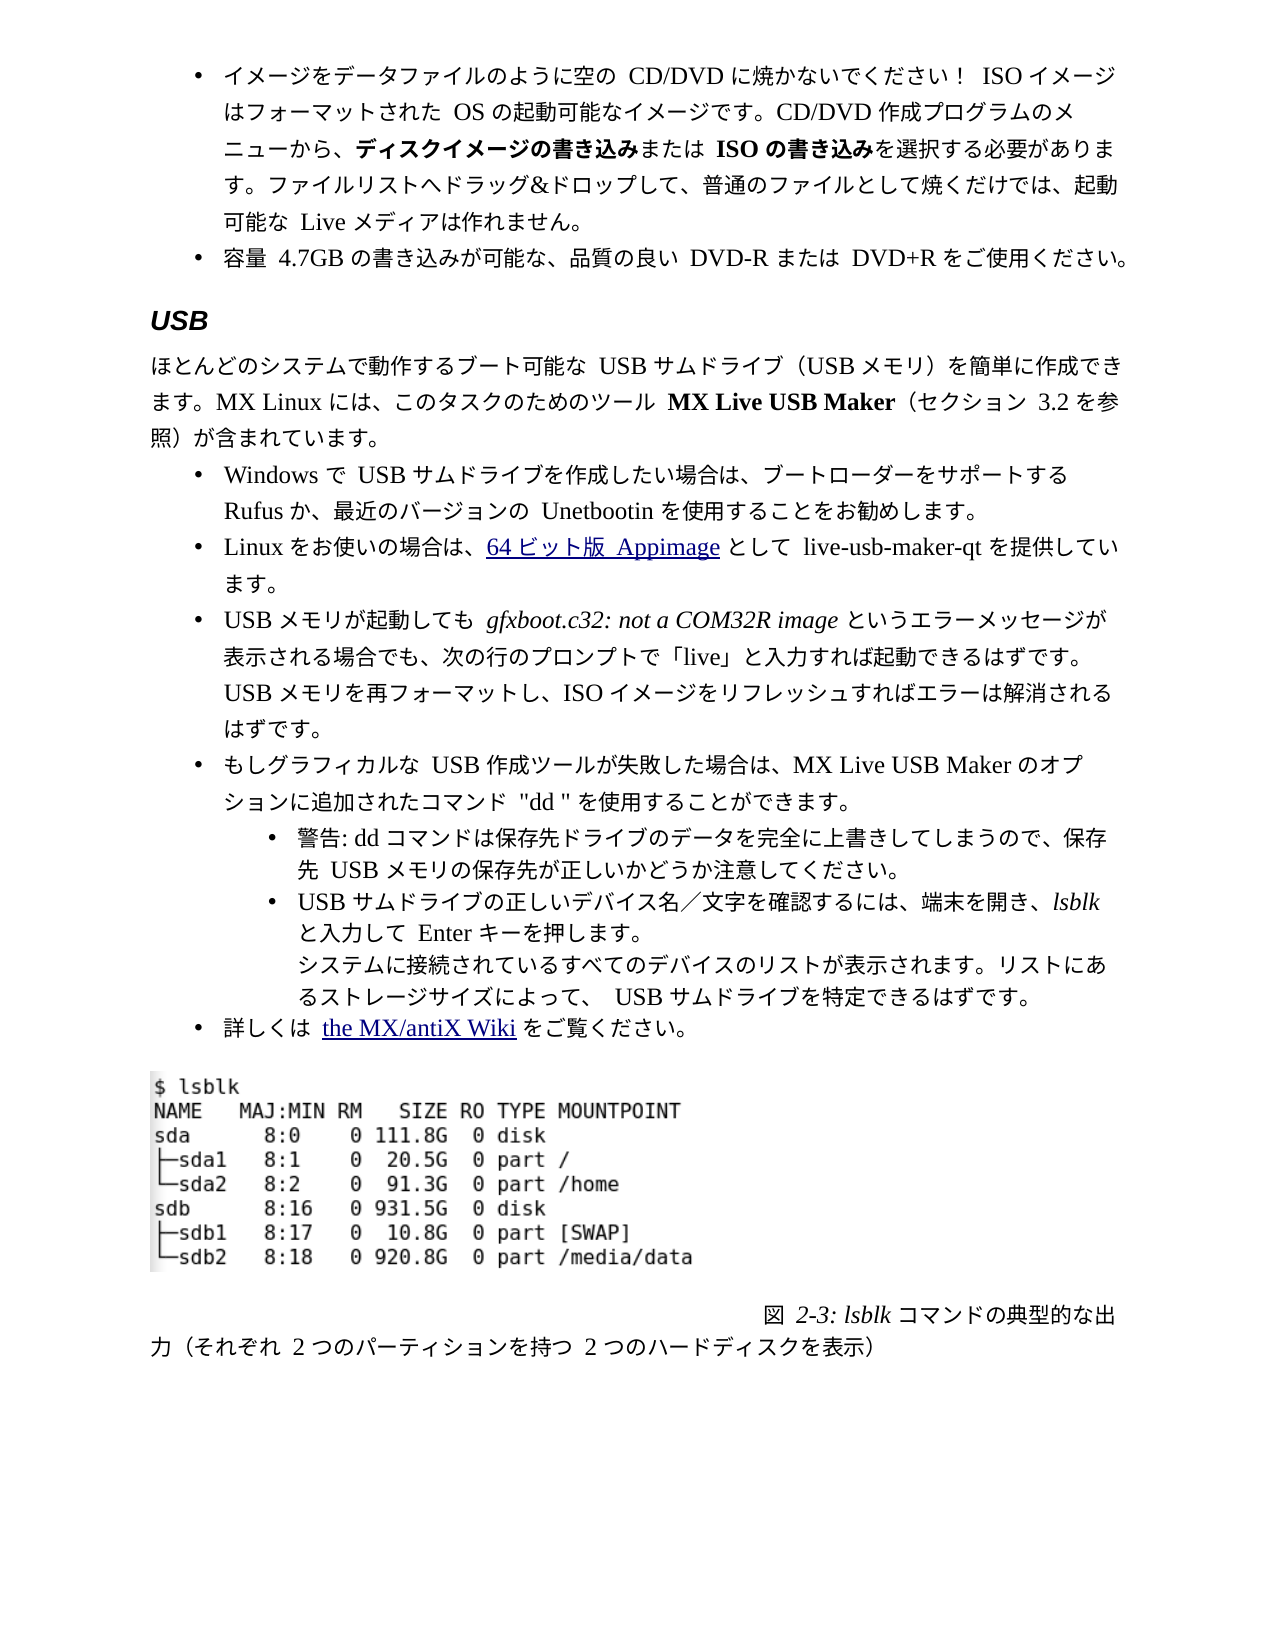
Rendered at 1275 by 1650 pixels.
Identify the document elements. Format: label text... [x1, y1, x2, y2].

list USB サムドライブの正しいデバイス名／文字を確認するには、端末を開き、lsblk と入力して Enter キーを押します。 システムに接続されているすべてのデバイスのリストが表示されます。リストにあるストレージサイズによって、 USB サムドライブを特定できるはずです。 [268, 884, 1125, 1011]
list 容量 4.7GB の書き込みが可能な、品質の良い DVD-R または DVD+R をご使用ください。 [194, 241, 1125, 272]
text 図 2-3: lsblk コマンドの典型的な出力（それぞれ 2 つのパーティションを持つ 2 つのハードディスクを表示） [150, 1298, 1125, 1361]
list イメージをデータファイルのように空の CD/DVD に焼かないでください！ ISO イメージはフォーマットされた OS の起動可能なイメージです。CD/DVD 作成プログラムのメニューから、ディスクイメージの書き込みまたは ISO の書き込みを選択する必要があります。ファイルリストへドラッグ&ドロップして、普通のファイルとして焼くだけでは、起動可能な Live メディアは作れません。 [194, 59, 1125, 236]
subtitle USB [150, 304, 1125, 336]
list 警告: dd コマンドは保存先ドライブのデータを完全に上書きしてしまうので、保存先 USB メモリの保存先が正しいかどうか注意してください。 [268, 821, 1125, 884]
list USB メモリが起動しても gfxboot.c32: not a COM32R image というエラーメッセージが表示される場合でも、次の行のプロンプトで「live」と入力すれば起動できるはずです。USB メモリを再フォーマットし、ISO イメージをリフレッシュすればエラーは解消されるはずです。 [194, 603, 1125, 744]
picture [150, 1071, 763, 1272]
list もしグラフィカルな USB 作成ツールが失敗した場合は、MX Live USB Maker のオプションに追加されたコマンド "dd " を使用することができます。 [194, 748, 1125, 817]
list Windows で USB サムドライブを作成したい場合は、ブートローダーをサポートするRufus か、最近のバージョンの Unetbootin を使用することをお勧めします。 [194, 458, 1125, 526]
list 詳しくは the MX/antiX Wiki をご覧ください。 [194, 1011, 1125, 1043]
list Linux をお使いの場合は、64 ビット版 Appimage として live-usb-maker-qt を提供しています。 [194, 530, 1125, 598]
text ほとんどのシステムで動作するブート可能な USB サムドライブ（USBメモリ）を簡単に作成できます。MX Linux には、このタスクのためのツール MX Live USB Maker（セクション 3.2 を参照）が含まれています。 [150, 349, 1125, 453]
